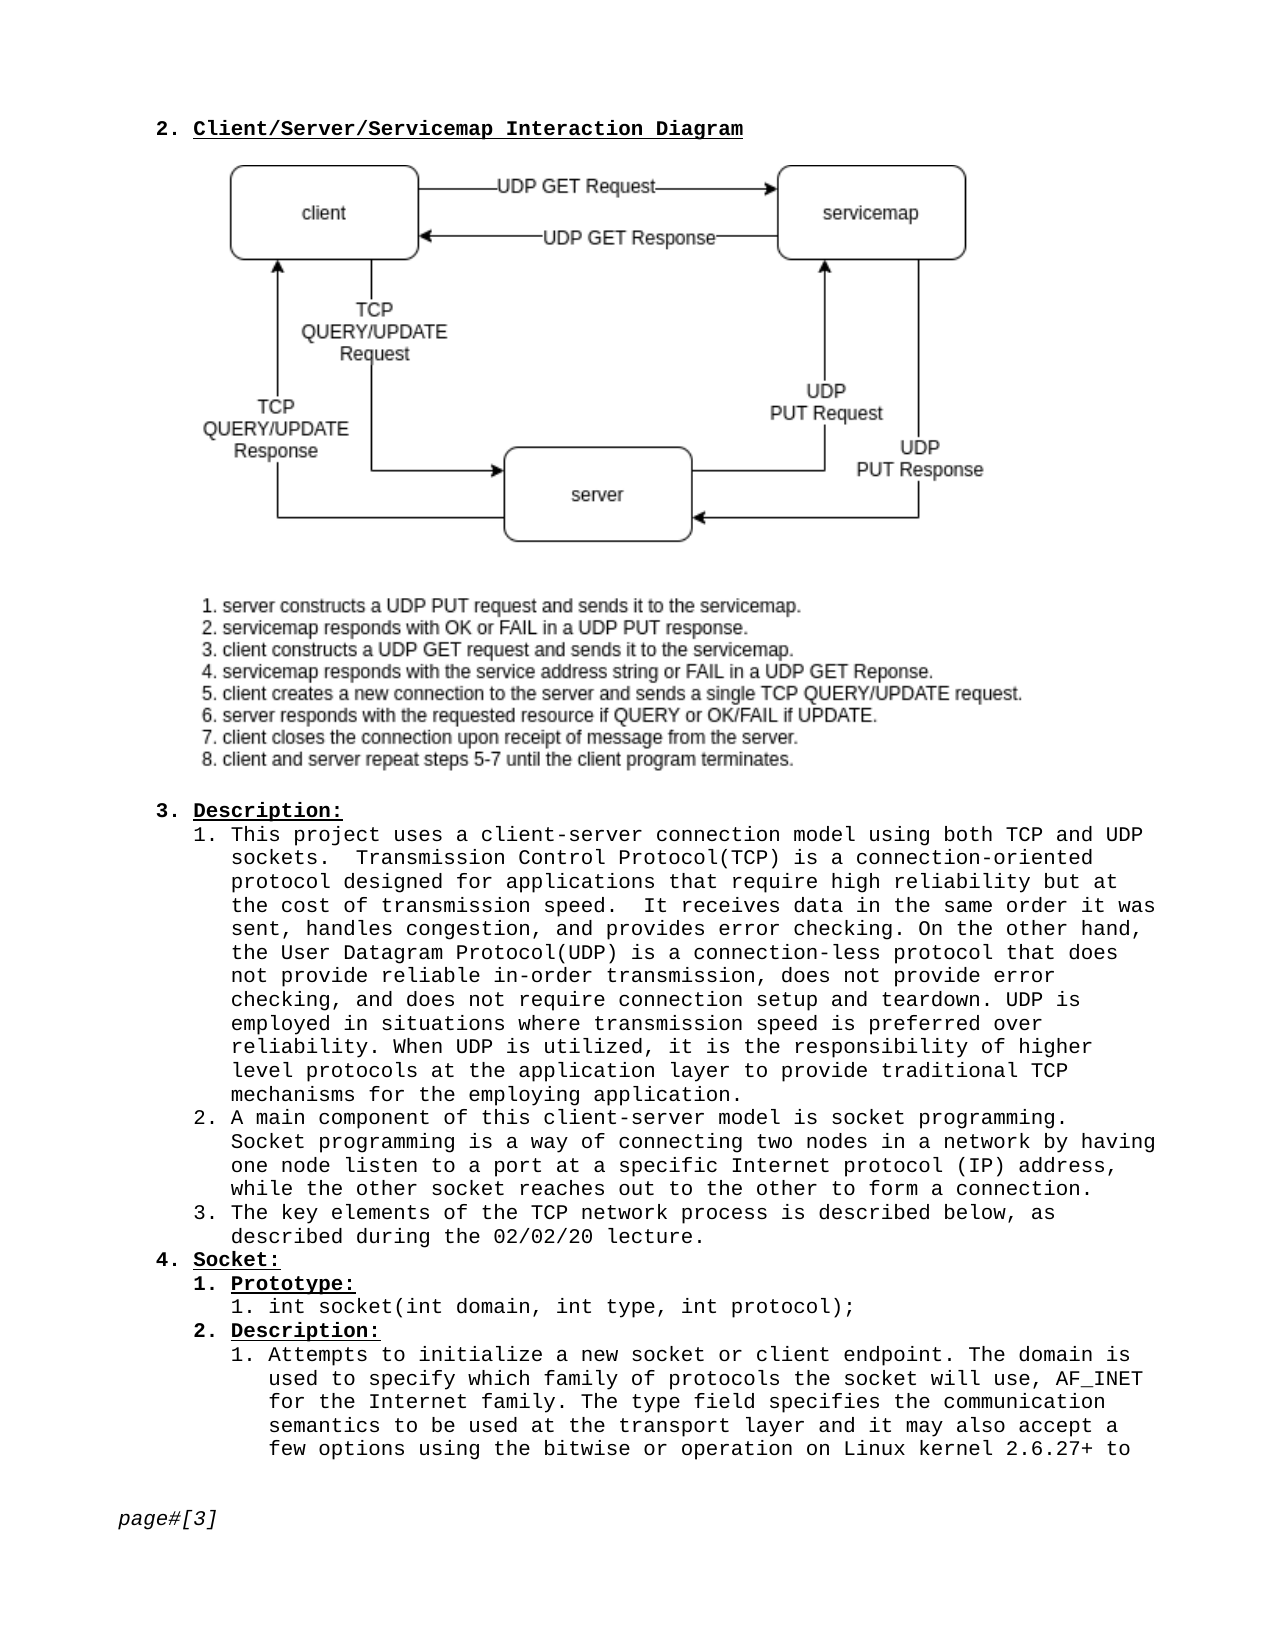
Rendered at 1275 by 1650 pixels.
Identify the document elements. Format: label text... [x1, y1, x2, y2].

list A main component of this client-server model is socket programming. Socket programming is a way of connecting two nodes in a network by having one node listen to a port at a specific Internet protocol (IP) address, while the other socket reaches out to the other to form a connection. [193, 1107, 1157, 1202]
list Socket: [156, 1249, 1157, 1273]
list This project uses a client-server connection model using both TCP and UDP sockets. Transmission Control Protocol(TCP) is a connection-oriented protocol designed for applications that require high reliability but at the cost of transmission speed. It receives data in the same order it was sent, handles congestion, and provides error checking. On the other hand, the User Datagram Protocol(UDP) is a connection-less protocol that does not provide reliable in-order transmission, does not provide error checking, and does not require connection setup and teardown. UDP is employed in situations where transmission speed is preferred over reliability. When UDP is utilized, it is the responsibility of higher level protocols at the application layer to provide traditional TCP mechanisms for the employing application. [193, 824, 1157, 1107]
list Attempts to initialize a new socket or client endpoint. The domain is used to specify which family of protocols the socket will use, AF_INET for the Internet family. The type field specifies the communication semantics to be used at the transport layer and it may also accept a few options using the bitwise or operation on Linux kernel 2.6.27+ to [231, 1344, 1157, 1462]
list Client/Server/Servicemap Interaction Diagram [156, 118, 1157, 142]
list Prototype: [193, 1273, 1157, 1297]
list int socket(int domain, int type, int protocol); [231, 1297, 1157, 1320]
list Description: [193, 1320, 1157, 1344]
picture [199, 165, 1076, 777]
list Description: [156, 800, 1157, 824]
list The key elements of the TCP network process is described below, as described during the 02/02/20 lecture. [193, 1202, 1157, 1249]
